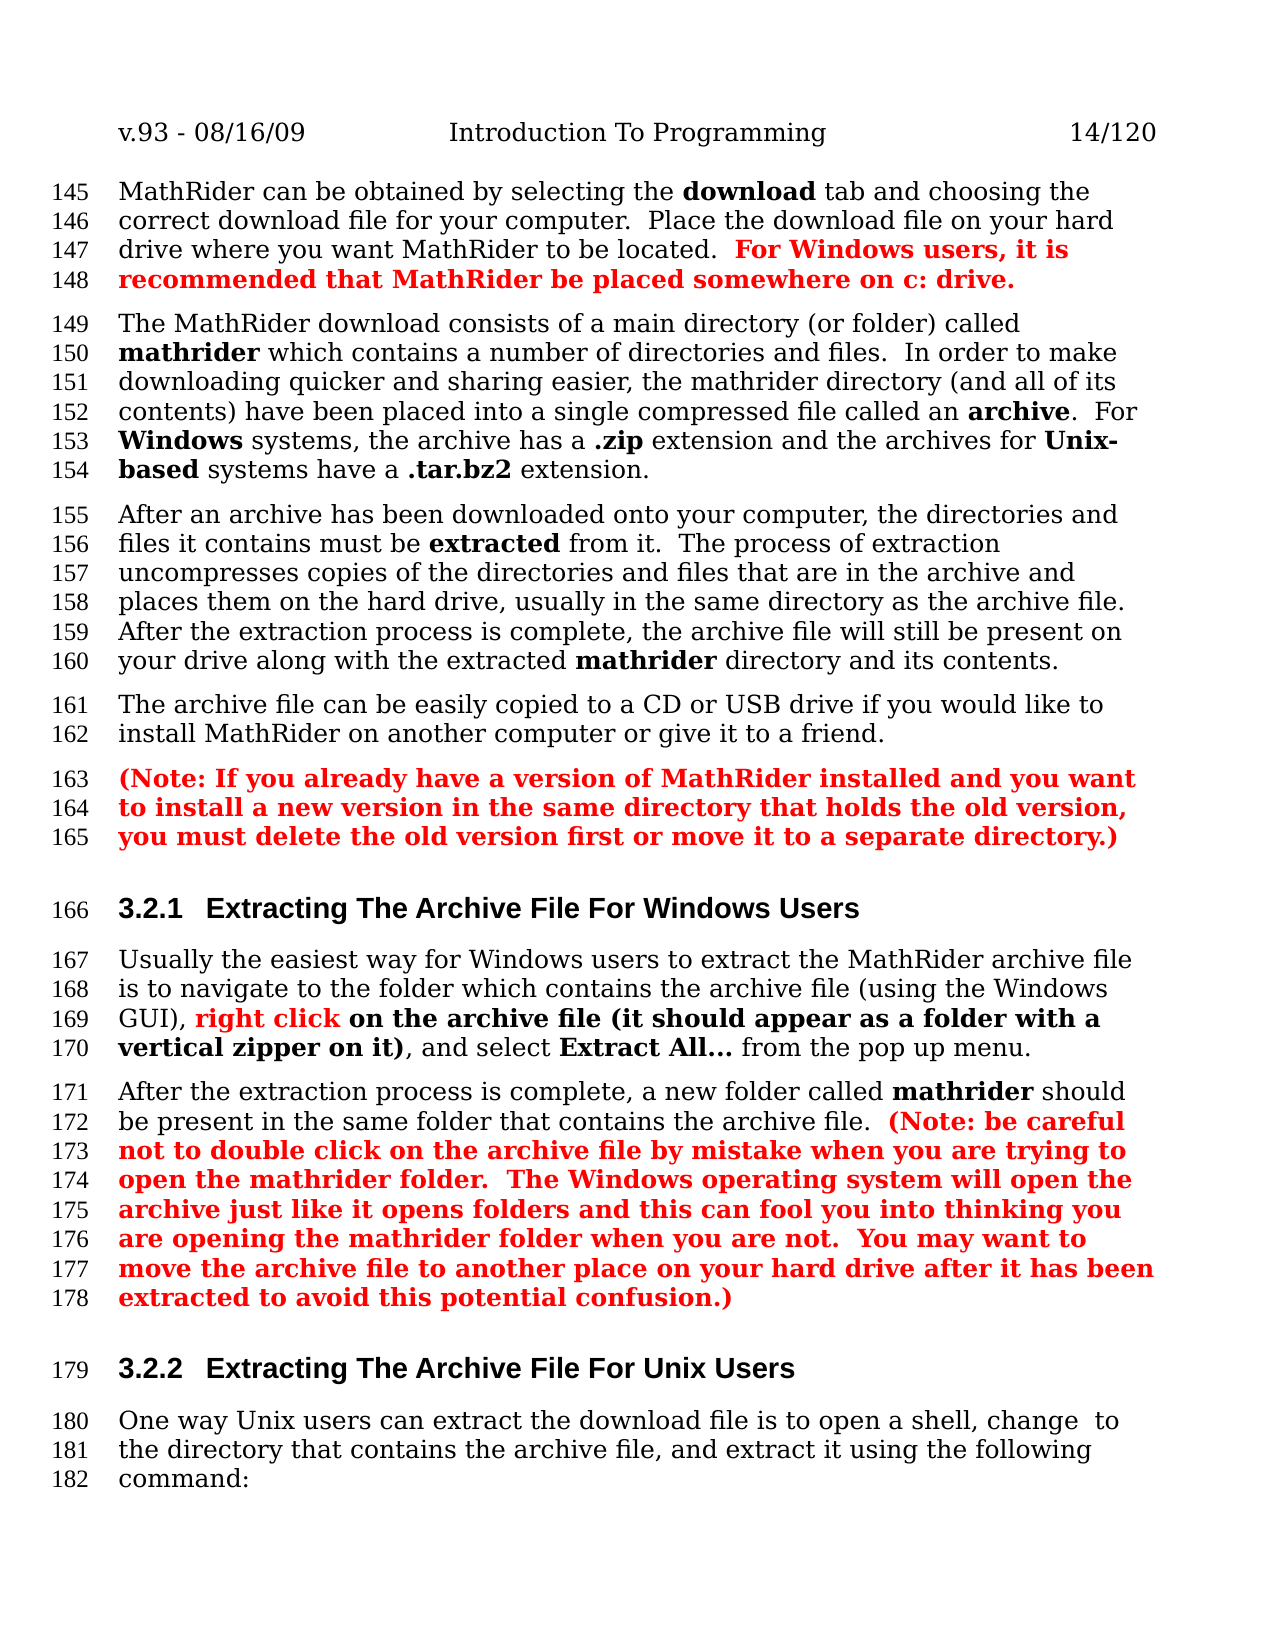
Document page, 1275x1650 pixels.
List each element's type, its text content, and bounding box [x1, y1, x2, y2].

text The MathRider download consists of a main directory (or folder) called mathrider which contains a number of directories and files. In order to make downloading quicker and sharing easier, the mathrider directory (and all of its contents) have been placed into a single compressed file called an archive. For Windows systems, the archive has a .zip extension and the archives for Unix-based systems have a .tar.bz2 extension. [118, 309, 1157, 485]
text After an archive has been downloaded onto your computer, the directories and files it contains must be extracted from it. The process of extraction uncompresses copies of the directories and files that are in the archive and places them on the hard drive, usually in the same directory as the archive file. After the extraction process is complete, the archive file will still be present on your drive along with the extracted mathrider directory and its contents. [118, 500, 1157, 675]
text Usually the easiest way for Windows users to extract the MathRider archive file is to navigate to the folder which contains the archive file (using the Windows GUI), right click on the archive file (it should appear as a folder with a vertical zipper on it), and select Extract All... from the pop up menu. [118, 945, 1157, 1062]
text (Note: If you already have a version of MathRider installed and you want to install a new version in the same directory that holds the old version, you must delete the old version first or move it to a separate directory.) [118, 764, 1157, 852]
text The archive file can be easily copied to a CD or USB drive if you would like to install MathRider on another computer or give it to a friend. [118, 690, 1157, 749]
text MathRider can be obtained by selecting the download tab and choosing the correct download file for your computer. Place the download file on your hard drive where you want MathRider to be located. For Windows users, it is recommended that MathRider be placed somewhere on c: drive. [118, 177, 1157, 294]
subtitle Extracting The Archive File For Unix Users [118, 1351, 1157, 1385]
subtitle Extracting The Archive File For Windows Users [118, 891, 1157, 924]
text After the extraction process is complete, a new folder called mathrider should be present in the same folder that contains the archive file. (Note: be careful not to double click on the archive file by mistake when you are trying to open the mathrider folder. The Windows operating system will open the archive just like it opens folders and this can fool you into thinking you are opening the mathrider folder when you are not. You may want to move the archive file to another place on your hard drive after it has been extracted to avoid this potential confusion.) [118, 1077, 1157, 1312]
text One way Unix users can extract the download file is to open a shell, change to the directory that contains the archive file, and extract it using the following command: [118, 1406, 1157, 1493]
